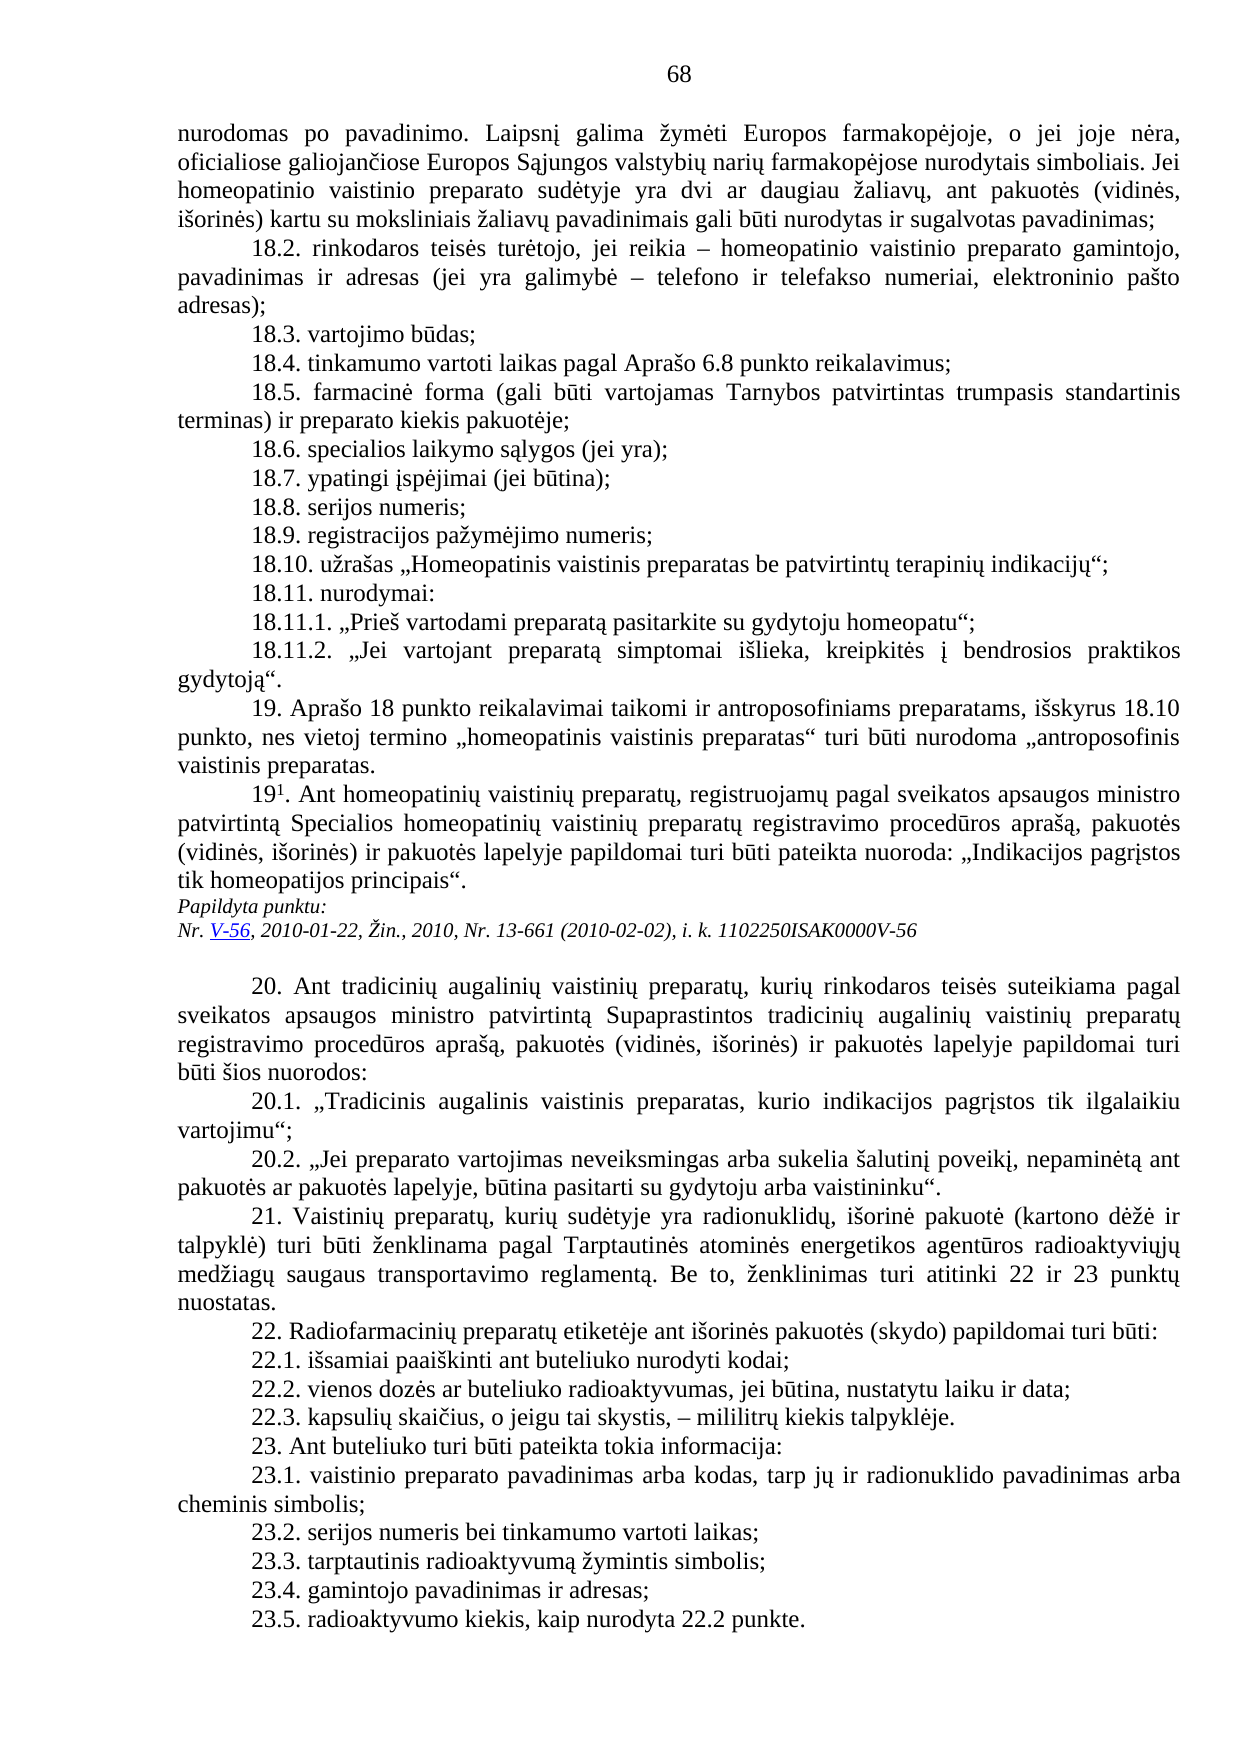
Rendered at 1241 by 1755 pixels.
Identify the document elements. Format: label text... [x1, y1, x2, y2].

text 23.3. tarptautinis radioaktyvumą žymintis simbolis; [177, 1546, 1181, 1575]
text 20.2. „Jei preparato vartojimas neveiksmingas arba sukelia šalutinį poveikį, nepaminėtą ant pakuotės ar pakuotės lapelyje, būtina pasitarti su gydytoju arba vaistininku“. [177, 1144, 1181, 1201]
text 21. Vaistinių preparatų, kurių sudėtyje yra radionuklidų, išorinė pakuotė (kartono dėžė ir talpyklė) turi būti ženklinama pagal Tarptautinės atominės energetikos agentūros radioaktyviųjų medžiagų saugaus transportavimo reglamentą. Be to, ženklinimas turi atitinki 22 ir 23 punktų nuostatas. [177, 1201, 1181, 1316]
text 18.11. nurodymai: [177, 578, 1181, 607]
text 20.1. „Tradicinis augalinis vaistinis preparatas, kurio indikacijos pagrįstos tik ilgalaikiu vartojimu“; [177, 1086, 1181, 1144]
text Nr. V-56, 2010-01-22, Žin., 2010, Nr. 13-661 (2010-02-02), i. k. 1102250ISAK0000V-56 [177, 918, 1181, 942]
text Papildyta punktu: [177, 894, 1181, 918]
text nurodomas po pavadinimo. Laipsnį galima žymėti Europos farmakopėjoje, o jei joje nėra, oficialiose galiojančiose Europos Sąjungos valstybių narių farmakopėjose nurodytais simboliais. Jei homeopatinio vaistinio preparato sudėtyje yra dvi ar daugiau žaliavų, ant pakuotės (vidinės, išorinės) kartu su moksliniais žaliavų pavadinimais gali būti nurodytas ir sugalvotas pavadinimas; [177, 118, 1181, 233]
text 18.11.2. „Jei vartojant preparatą simptomai išlieka, kreipkitės į bendrosios praktikos gydytoją“. [177, 636, 1181, 693]
text 18.11.1. „Prieš vartodami preparatą pasitarkite su gydytoju homeopatu“; [177, 607, 1181, 636]
text 22. Radiofarmacinių preparatų etiketėje ant išorinės pakuotės (skydo) papildomai turi būti: [177, 1316, 1181, 1345]
text 22.3. kapsulių skaičius, o jeigu tai skystis, – mililitrų kiekis talpyklėje. [177, 1402, 1181, 1431]
text 23.2. serijos numeris bei tinkamumo vartoti laikas; [177, 1517, 1181, 1546]
text 18.10. užrašas „Homeopatinis vaistinis preparatas be patvirtintų terapinių indikacijų“; [177, 549, 1181, 578]
text 23.5. radioaktyvumo kiekis, kaip nurodyta 22.2 punkte. [177, 1604, 1181, 1632]
text 191. Ant homeopatinių vaistinių preparatų, registruojamų pagal sveikatos apsaugos ministro patvirtintą Specialios homeopatinių vaistinių preparatų registravimo procedūros aprašą, pakuotės (vidinės, išorinės) ir pakuotės lapelyje papildomai turi būti pateikta nuoroda: „Indikacijos pagrįstos tik homeopatijos principais“. [177, 779, 1181, 894]
text 20. Ant tradicinių augalinių vaistinių preparatų, kurių rinkodaros teisės suteikiama pagal sveikatos apsaugos ministro patvirtintą Supaprastintos tradicinių augalinių vaistinių preparatų registravimo procedūros aprašą, pakuotės (vidinės, išorinės) ir pakuotės lapelyje papildomai turi būti šios nuorodos: [177, 971, 1181, 1086]
text 23.1. vaistinio preparato pavadinimas arba kodas, tarp jų ir radionuklido pavadinimas arba cheminis simbolis; [177, 1460, 1181, 1517]
text 18.7. ypatingi įspėjimai (jei būtina); [177, 463, 1181, 492]
text 23.4. gamintojo pavadinimas ir adresas; [177, 1575, 1181, 1604]
text 22.1. išsamiai paaiškinti ant buteliuko nurodyti kodai; [177, 1345, 1181, 1374]
text 18.2. rinkodaros teisės turėtojo, jei reikia – homeopatinio vaistinio preparato gamintojo, pavadinimas ir adresas (jei yra galimybė – telefono ir telefakso numeriai, elektroninio pašto adresas); [177, 233, 1181, 319]
text 18.5. farmacinė forma (gali būti vartojamas Tarnybos patvirtintas trumpasis standartinis terminas) ir preparato kiekis pakuotėje; [177, 377, 1181, 434]
text 19. Aprašo 18 punkto reikalavimai taikomi ir antroposofiniams preparatams, išskyrus 18.10 punkto, nes vietoj termino „homeopatinis vaistinis preparatas“ turi būti nurodoma „antroposofinis vaistinis preparatas. [177, 693, 1181, 779]
text 23. Ant buteliuko turi būti pateikta tokia informacija: [177, 1431, 1181, 1460]
text 18.8. serijos numeris; [177, 492, 1181, 521]
text 18.9. registracijos pažymėjimo numeris; [177, 521, 1181, 549]
text 18.4. tinkamumo vartoti laikas pagal Aprašo 6.8 punkto reikalavimus; [177, 348, 1181, 377]
text 18.6. specialios laikymo sąlygos (jei yra); [177, 434, 1181, 463]
text 18.3. vartojimo būdas; [177, 319, 1181, 348]
text 22.2. vienos dozės ar buteliuko radioaktyvumas, jei būtina, nustatytu laiku ir data; [177, 1374, 1181, 1402]
